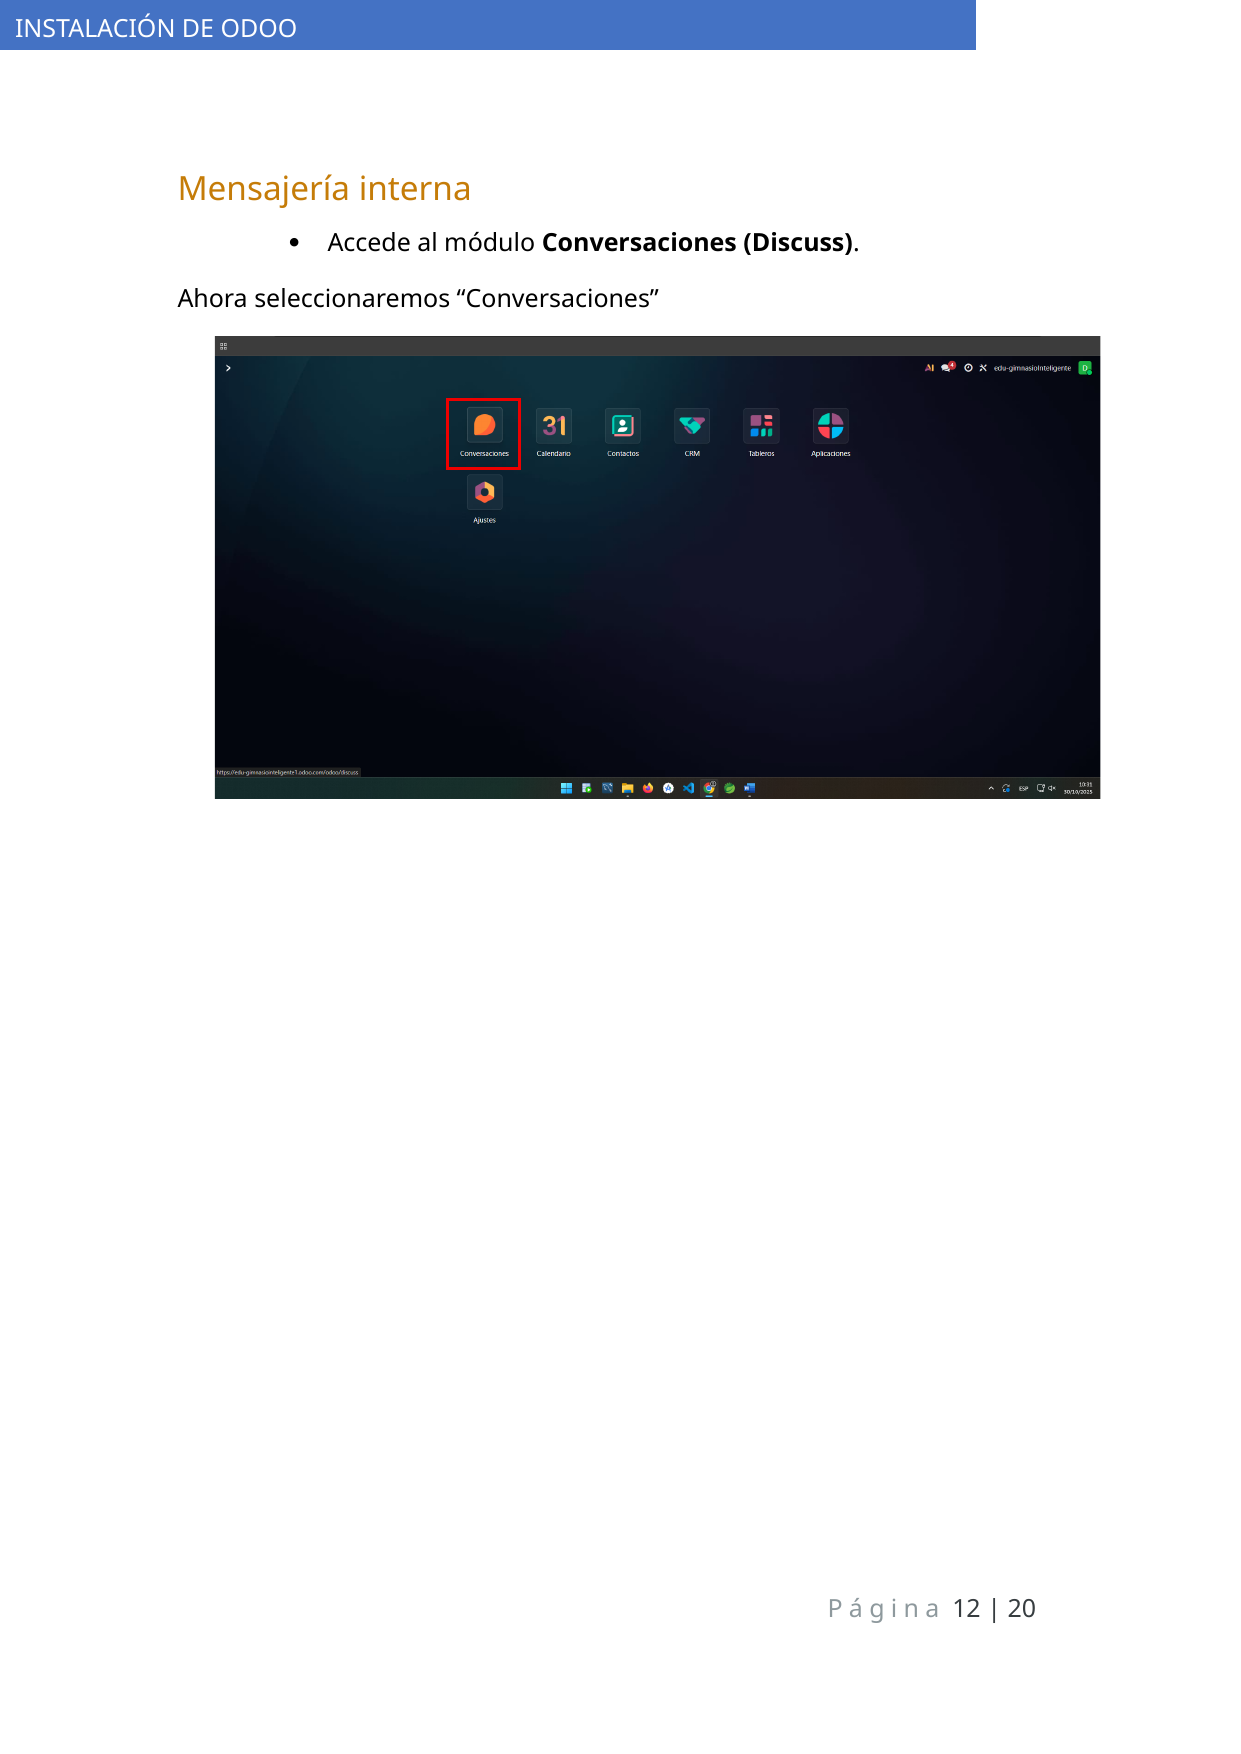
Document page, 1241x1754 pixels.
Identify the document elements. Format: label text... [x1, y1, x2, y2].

list Accede al módulo Conversaciones (Discuss). [290, 225, 1063, 259]
text Ahora seleccionaremos “Conversaciones” [177, 281, 1063, 315]
subtitle Mensajería interna [177, 164, 1063, 210]
